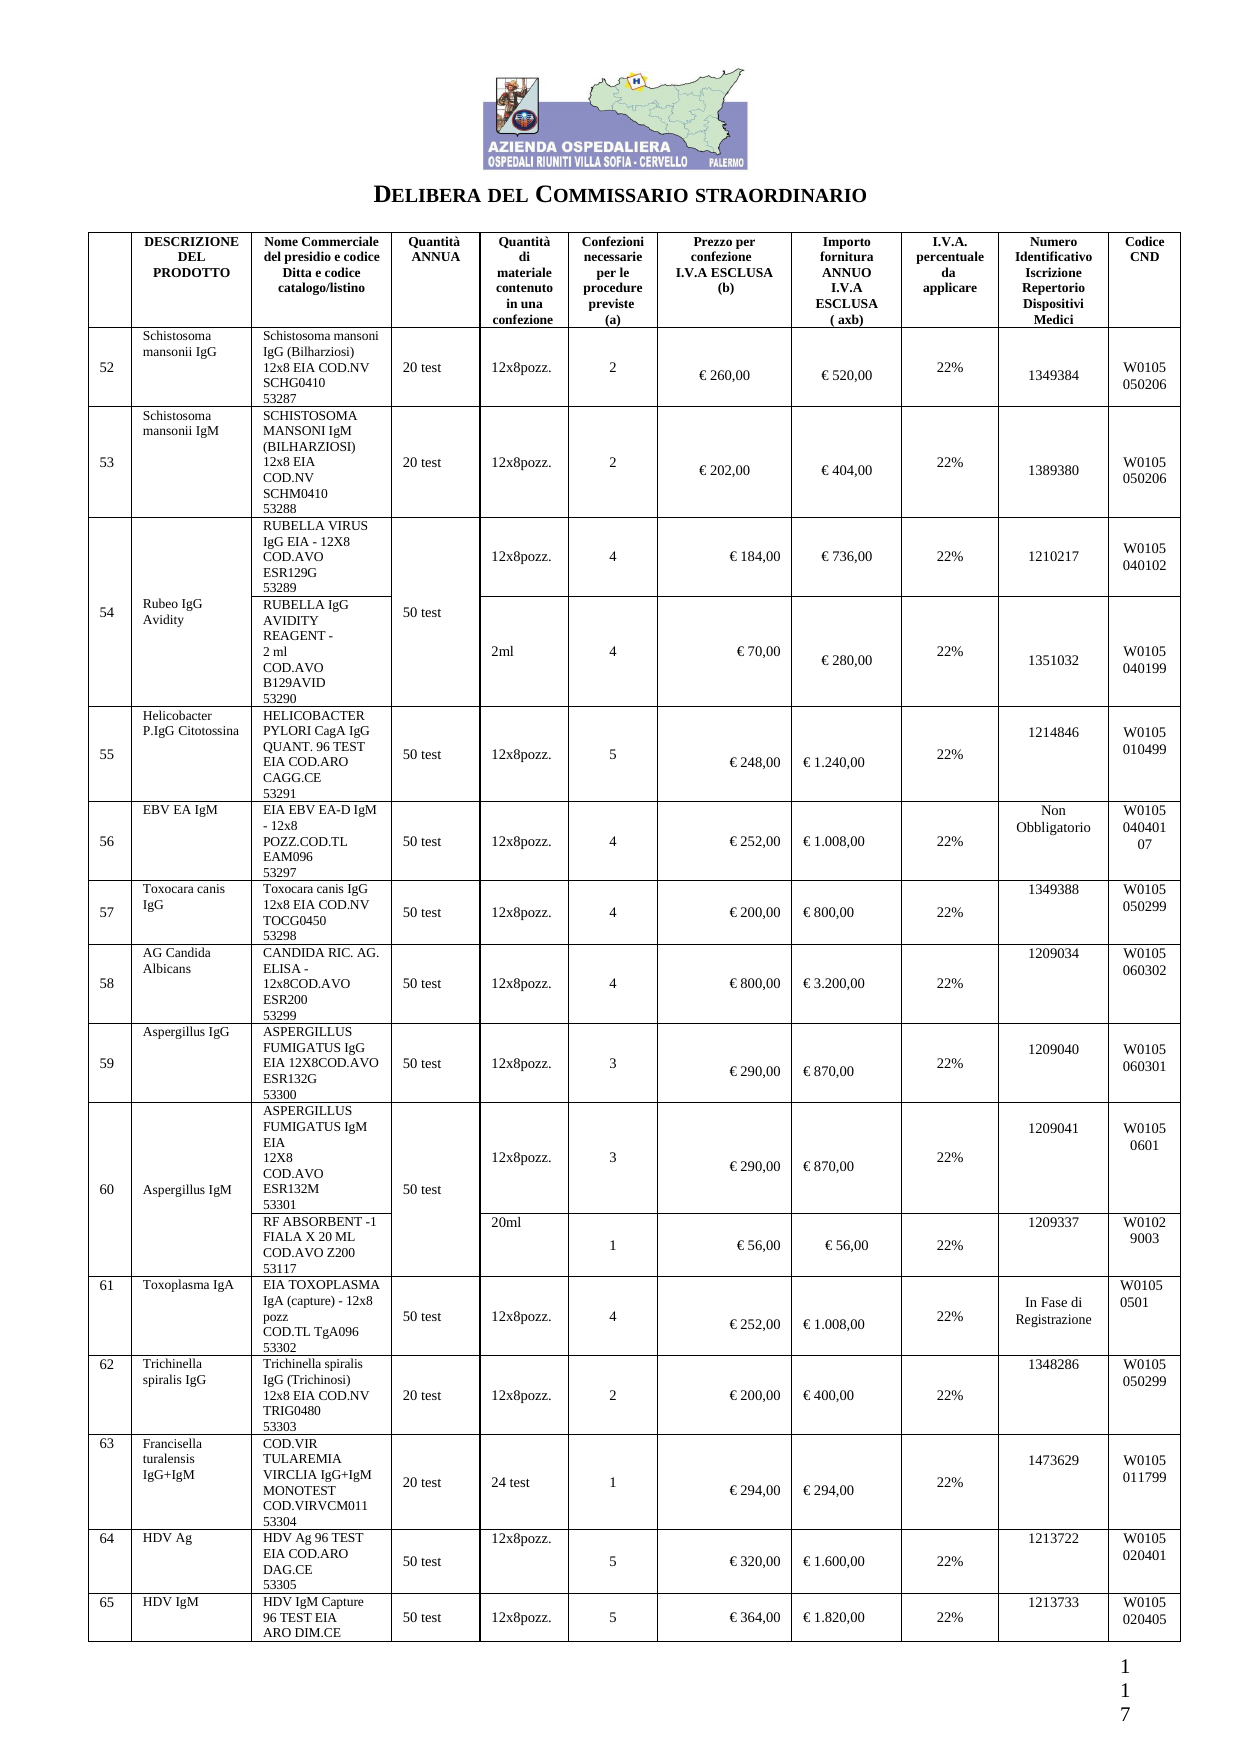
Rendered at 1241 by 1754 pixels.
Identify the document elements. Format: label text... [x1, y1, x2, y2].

table_cell W0105050299 [1109, 881, 1180, 944]
table_cell W0105020401 [1109, 1530, 1180, 1593]
table_cell 12x8pozz. [481, 407, 568, 517]
table_cell HDV IgM [132, 1594, 251, 1641]
table_cell Francisella turalensis IgG+IgM [132, 1435, 251, 1529]
table_cell € 70,00 [658, 597, 791, 706]
table_header DESCRIZIONE DEL PRODOTTO [132, 233, 251, 327]
table_cell 1209040 [999, 1024, 1108, 1102]
table_cell EBV EA IgM [132, 802, 251, 880]
table_cell € 290,00 [658, 1024, 791, 1102]
table_cell 12x8pozz. [481, 518, 568, 596]
table_cell AG Candida Albicans [132, 945, 251, 1023]
table_cell 4 [569, 945, 657, 1023]
table_cell € 404,00 [792, 407, 901, 517]
table_cell 50 test [392, 1103, 479, 1276]
table_cell W01050601 [1109, 1103, 1180, 1212]
table_cell 62 [89, 1356, 131, 1434]
table_header Importo fornitura ANNUO I.V.A ESCLUSA ( axb) [792, 233, 901, 327]
table_cell 12x8pozz. [481, 881, 568, 944]
table_cell € 520,00 [792, 328, 901, 406]
table_cell W01050501 [1109, 1277, 1180, 1355]
table_cell 22% [902, 945, 998, 1023]
table_cell 20 test [392, 1356, 479, 1434]
table_cell € 1.600,00 [792, 1530, 901, 1593]
table_cell 12x8pozz. [481, 1103, 568, 1212]
table_header I.V.A. percentuale da applicare [902, 233, 998, 327]
table_cell Toxocara canis IgG 12x8 EIA COD.NV TOCG0450 53298 [252, 881, 391, 944]
table_cell 55 [89, 707, 131, 801]
table_cell ASPERGILLUS FUMIGATUS IgG EIA 12X8COD.AVO ESR132G 53300 [252, 1024, 391, 1102]
table_cell 1 [569, 1214, 657, 1276]
table_cell COD.VIR TULAREMIA VIRCLIA IgG+IgM MONOTEST COD.VIRVCM011 53304 [252, 1435, 391, 1529]
table_cell W0105040199 [1109, 597, 1180, 706]
table_cell 12x8pozz. [481, 1530, 568, 1593]
table_cell Rubeo IgG Avidity [132, 518, 251, 706]
table_cell € 56,00 [658, 1214, 791, 1276]
table_cell € 248,00 [658, 707, 791, 801]
table_cell 20ml [481, 1214, 568, 1276]
table_cell 20 test [392, 328, 479, 406]
table_cell HDV Ag 96 TEST EIA COD.ARO DAG.CE 53305 [252, 1530, 391, 1593]
table_cell 20 test [392, 407, 479, 517]
table_cell 12x8pozz. [481, 1594, 568, 1641]
table_cell € 294,00 [658, 1435, 791, 1529]
table_cell 12x8pozz. [481, 945, 568, 1023]
table_cell 2 [569, 328, 657, 406]
table_cell W0105060301 [1109, 1024, 1180, 1102]
table_cell RUBELLA VIRUS IgG EIA - 12X8 COD.AVO ESR129G 53289 [252, 518, 391, 596]
table_cell € 294,00 [792, 1435, 901, 1529]
table_cell 59 [89, 1024, 131, 1102]
table_cell 50 test [392, 707, 479, 801]
table_header Quantità di materiale contenuto in una confezione [481, 233, 568, 327]
table_cell 22% [902, 1103, 998, 1212]
table_cell € 56,00 [792, 1214, 901, 1276]
table_cell € 184,00 [658, 518, 791, 596]
table_cell Non Obbligatorio [999, 802, 1108, 880]
table_cell Helicobacter P.IgG Citotossina [132, 707, 251, 801]
table_cell ASPERGILLUS FUMIGATUS IgM EIA 12X8 COD.AVO ESR132M 53301 [252, 1103, 391, 1212]
table_cell 60 [89, 1103, 131, 1276]
table_cell RUBELLA IgG AVIDITY REAGENT - 2 ml COD.AVO B129AVID 53290 [252, 597, 391, 706]
table_cell 1348286 [999, 1356, 1108, 1434]
table_cell HELICOBACTER PYLORI CagA IgG QUANT. 96 TEST EIA COD.ARO CAGG.CE 53291 [252, 707, 391, 801]
table_cell € 800,00 [792, 881, 901, 944]
table_header Confezioni necessarie per le procedure previste (a) [569, 233, 657, 327]
table_cell 54 [89, 518, 131, 706]
table_cell Schistosoma mansonii IgM [132, 407, 251, 517]
table_cell 1210217 [999, 518, 1108, 596]
table_cell € 364,00 [658, 1594, 791, 1641]
table_cell 22% [902, 802, 998, 880]
table_cell € 400,00 [792, 1356, 901, 1434]
table_cell 22% [902, 1530, 998, 1593]
table_cell Trichinella spiralis IgG [132, 1356, 251, 1434]
table_cell W0105020405 [1109, 1594, 1180, 1641]
table_cell 22% [902, 328, 998, 406]
table_cell Schistosoma mansonii IgG [132, 328, 251, 406]
table_cell W0105060302 [1109, 945, 1180, 1023]
table_cell 22% [902, 707, 998, 801]
table_cell 57 [89, 881, 131, 944]
table_cell 22% [902, 597, 998, 706]
table_cell W010504040107 [1109, 802, 1180, 880]
table_cell 5 [569, 1594, 657, 1641]
table_cell 20 test [392, 1435, 479, 1529]
table_cell 1351032 [999, 597, 1108, 706]
table_cell 3 [569, 1103, 657, 1212]
table_cell 22% [902, 1214, 998, 1276]
table_cell 50 test [392, 1024, 479, 1102]
table_cell 24 test [481, 1435, 568, 1529]
table_cell € 200,00 [658, 881, 791, 944]
table_cell € 280,00 [792, 597, 901, 706]
table_cell W0105010499 [1109, 707, 1180, 801]
table_cell 2ml [481, 597, 568, 706]
table_cell 12x8pozz. [481, 1356, 568, 1434]
table_cell 50 test [392, 1530, 479, 1593]
table_cell 1209041 [999, 1103, 1108, 1212]
table_cell € 260,00 [658, 328, 791, 406]
table_cell 22% [902, 407, 998, 517]
table_cell 4 [569, 518, 657, 596]
table_header Quantità ANNUA [392, 233, 479, 327]
table_cell € 1.008,00 [792, 1277, 901, 1355]
table_cell W0105040102 [1109, 518, 1180, 596]
table_cell 12x8pozz. [481, 1024, 568, 1102]
table_cell Toxocara canis IgG [132, 881, 251, 944]
table_cell 5 [569, 1530, 657, 1593]
table_cell € 3.200,00 [792, 945, 901, 1023]
table_cell 12x8pozz. [481, 328, 568, 406]
table_cell 64 [89, 1530, 131, 1593]
table_cell € 800,00 [658, 945, 791, 1023]
table_cell W0105050206 [1109, 407, 1180, 517]
table_header Nome Commerciale del presidio e codice Ditta e codice catalogo/listino [252, 233, 391, 327]
table_cell € 200,00 [658, 1356, 791, 1434]
table_cell € 320,00 [658, 1530, 791, 1593]
table_header [89, 233, 131, 327]
table_cell € 870,00 [792, 1024, 901, 1102]
table_cell € 290,00 [658, 1103, 791, 1212]
table_cell 5 [569, 707, 657, 801]
table_cell 50 test [392, 1594, 479, 1641]
table_cell SCHISTOSOMA MANSONI IgM (BILHARZIOSI) 12x8 EIA COD.NV SCHM0410 53288 [252, 407, 391, 517]
table_cell € 202,00 [658, 407, 791, 517]
table_cell 12x8pozz. [481, 1277, 568, 1355]
table_cell Toxoplasma IgA [132, 1277, 251, 1355]
table_cell W0105050206 [1109, 328, 1180, 406]
table_cell 1213733 [999, 1594, 1108, 1641]
table_cell 1209337 [999, 1214, 1108, 1276]
table_cell W01029003 [1109, 1214, 1180, 1276]
table_cell 56 [89, 802, 131, 880]
table_cell 1389380 [999, 407, 1108, 517]
table_cell 1349388 [999, 881, 1108, 944]
table_cell EIA TOXOPLASMA IgA (capture) - 12x8 pozz COD.TL TgA096 53302 [252, 1277, 391, 1355]
table_cell EIA EBV EA-D IgM - 12x8 POZZ.COD.TL EAM096 53297 [252, 802, 391, 880]
table_cell CANDIDA RIC. AG. ELISA - 12x8COD.AVO ESR200 53299 [252, 945, 391, 1023]
table_cell € 870,00 [792, 1103, 901, 1212]
table_cell 50 test [392, 802, 479, 880]
table_cell 50 test [392, 945, 479, 1023]
table_cell 1214846 [999, 707, 1108, 801]
table_cell 50 test [392, 518, 479, 706]
table_cell 22% [902, 1277, 998, 1355]
table_cell HDV IgM Capture 96 TEST EIA ARO DIM.CE [252, 1594, 391, 1641]
table_cell 52 [89, 328, 131, 406]
table_cell W0105011799 [1109, 1435, 1180, 1529]
table_header Numero Identificativo Iscrizione Repertorio Dispositivi Medici [999, 233, 1108, 327]
table_cell 12x8pozz. [481, 802, 568, 880]
table_cell € 252,00 [658, 1277, 791, 1355]
table_cell 22% [902, 1594, 998, 1641]
table_cell W0105050299 [1109, 1356, 1180, 1434]
table_cell € 736,00 [792, 518, 901, 596]
table_cell 1213722 [999, 1530, 1108, 1593]
table_cell 65 [89, 1594, 131, 1641]
table_cell 1349384 [999, 328, 1108, 406]
table_cell € 252,00 [658, 802, 791, 880]
table_cell In Fase di Registrazione [999, 1277, 1108, 1355]
table_cell 22% [902, 881, 998, 944]
table_cell Trichinella spiralis IgG (Trichinosi) 12x8 EIA COD.NV TRIG0480 53303 [252, 1356, 391, 1434]
table_cell 4 [569, 1277, 657, 1355]
table_cell 22% [902, 1356, 998, 1434]
table_cell 50 test [392, 1277, 479, 1355]
table_cell 58 [89, 945, 131, 1023]
table_cell Aspergillus IgG [132, 1024, 251, 1102]
table_cell 1 [569, 1435, 657, 1529]
table_cell Aspergillus IgM [132, 1103, 251, 1276]
table_cell 4 [569, 597, 657, 706]
table_cell Schistosoma mansoni IgG (Bilharziosi) 12x8 EIA COD.NV SCHG0410 53287 [252, 328, 391, 406]
table_cell 22% [902, 518, 998, 596]
table_cell 1209034 [999, 945, 1108, 1023]
table_cell 22% [902, 1435, 998, 1529]
table_cell 50 test [392, 881, 479, 944]
table_cell 61 [89, 1277, 131, 1355]
table_cell 4 [569, 802, 657, 880]
table_cell 22% [902, 1024, 998, 1102]
table_cell HDV Ag [132, 1530, 251, 1593]
table_cell 2 [569, 407, 657, 517]
table_cell 1473629 [999, 1435, 1108, 1529]
table_header Codice CND [1109, 233, 1180, 327]
table_cell 4 [569, 881, 657, 944]
table_cell 53 [89, 407, 131, 517]
table_cell 63 [89, 1435, 131, 1529]
table_cell € 1.008,00 [792, 802, 901, 880]
table_cell € 1.240,00 [792, 707, 901, 801]
table_cell 12x8pozz. [481, 707, 568, 801]
table_cell € 1.820,00 [792, 1594, 901, 1641]
table_header Prezzo per confezione I.V.A ESCLUSA (b) [658, 233, 791, 327]
table_cell 3 [569, 1024, 657, 1102]
table_cell RF ABSORBENT -1 FIALA X 20 ML COD.AVO Z200 53117 [252, 1214, 391, 1276]
table_cell 2 [569, 1356, 657, 1434]
